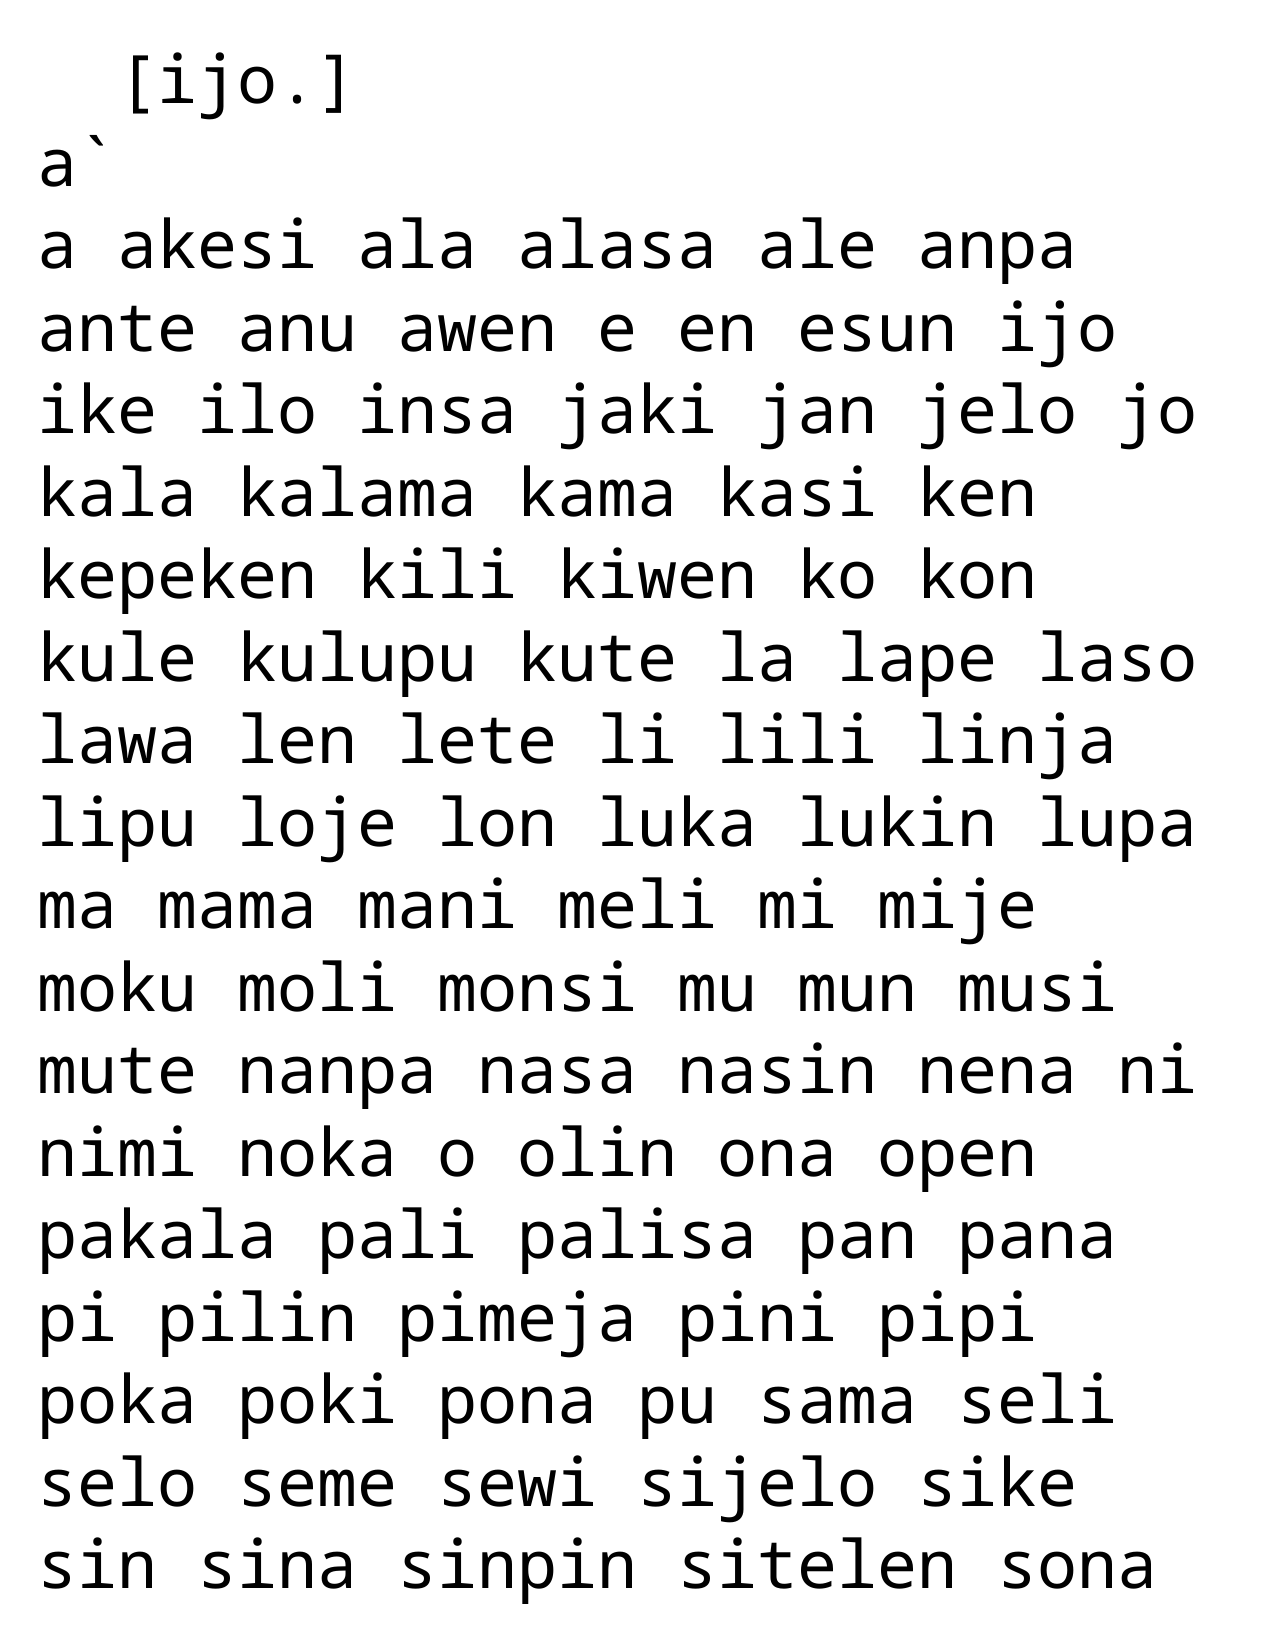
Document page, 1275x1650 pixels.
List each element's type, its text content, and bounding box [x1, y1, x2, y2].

text [ijo.] [37, 37, 1237, 120]
text a` [37, 120, 1200, 202]
text a akesi ala alasa ale anpa ante anu awen e en esun ijo ike ilo insa jaki jan jelo jo kala kalama kama kasi ken kepeken kili kiwen ko kon kule kulupu kute la lape laso lawa len lete li lili linja lipu loje lon luka lukin lupa ma mama mani meli mi mije moku moli monsi mu mun musi mute nanpa nasa nasin nena ni nimi noka o olin ona open pakala pali palisa pan pana pi pilin pimeja pini pipi poka poki pona pu sama seli selo seme sewi sijelo sike sin sina sinpin sitelen sona [37, 202, 1200, 1605]
